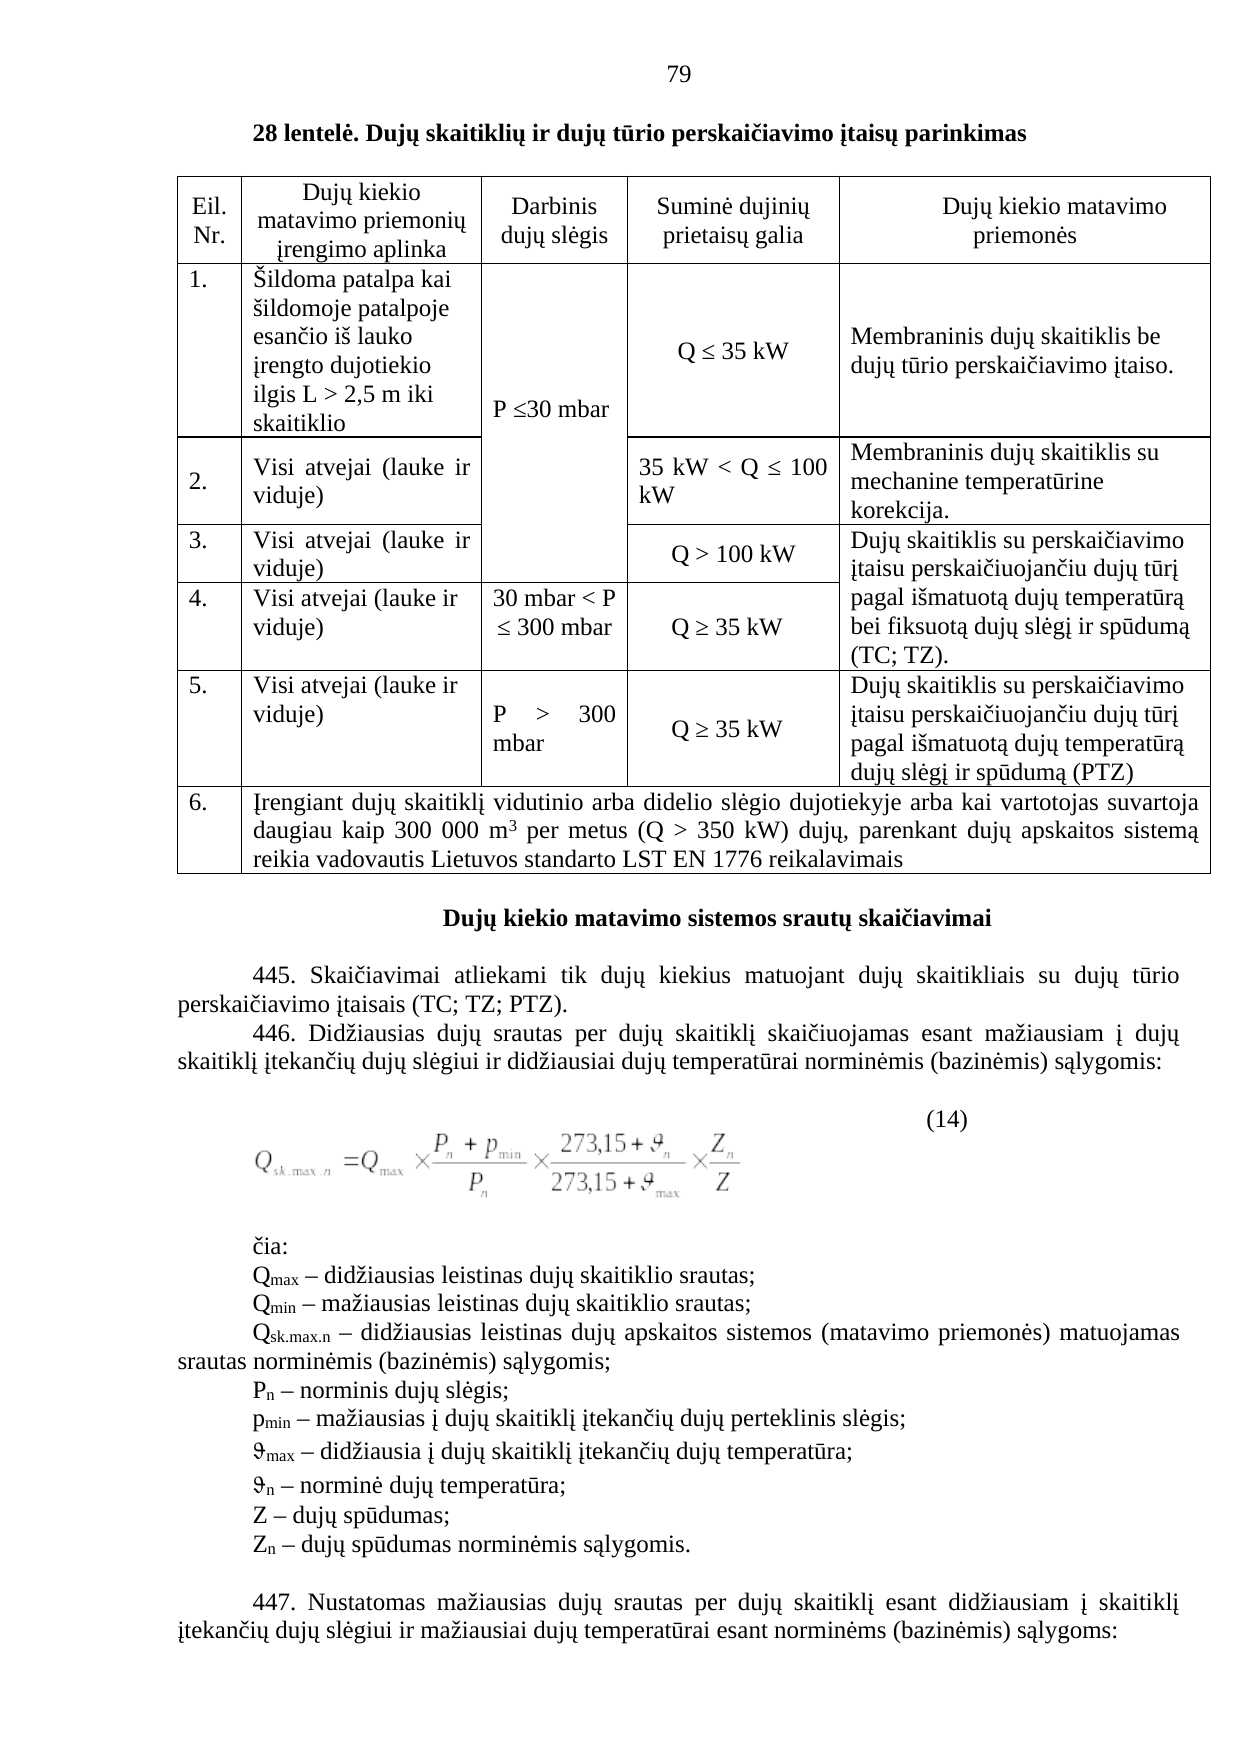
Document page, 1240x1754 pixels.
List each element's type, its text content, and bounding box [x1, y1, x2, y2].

table_cell 3. [178, 525, 241, 582]
table_header Dujų kiekio matavimo priemonių įrengimo aplinka [242, 177, 481, 263]
text čia: [177, 1231, 1181, 1260]
table_cell Visi atvejai (lauke ir viduje) [242, 671, 481, 786]
text Dujų kiekio matavimo sistemos srautų skaičiavimai [177, 903, 1181, 931]
table_cell Q ≤ 35 kW [628, 264, 839, 436]
table_cell 30 mbar < P ≤ 300 mbar [482, 583, 627, 669]
table_cell Šildoma patalpa kai šildomoje patalpoje esančio iš lauko įrengto dujotiekio ilgis L > 2,5 m iki skaitiklio [242, 264, 481, 436]
table_header Eil. Nr. [178, 177, 241, 263]
text Z – dujų spūdumas; [177, 1500, 1181, 1529]
table_cell 6. [178, 787, 241, 873]
text Zn – dujų spūdumas norminėmis sąlygomis. [177, 1529, 1181, 1558]
table_header Suminė dujinių prietaisų galia [628, 177, 839, 263]
table_cell P > 300 mbar [482, 671, 627, 786]
text 447. Nustatomas mažiausias dujų srautas per dujų skaitiklį esant didžiausiam į skaitiklį įtekančių dujų slėgiui ir mažiausiai dujų temperatūrai esant norminėms (bazinėmis) sąlygoms: [177, 1587, 1181, 1644]
table_cell Membraninis dujų skaitiklis be dujų tūrio perskaičiavimo įtaiso. [840, 264, 1210, 436]
text Qsk.max.n – didžiausias leistinas dujų apskaitos sistemos (matavimo priemonės) matuojamas srautas norminėmis (bazinėmis) sąlygomis; [177, 1317, 1181, 1375]
table_cell Įrengiant dujų skaitiklį vidutinio arba didelio slėgio dujotiekyje arba kai vartotojas suvartoja daugiau kaip 300 000 m3 per metus (Q > 350 kW) dujų, parenkant dujų apskaitos sistemą reikia vadovautis Lietuvos standarto LST EN 1776 reikalavimais [242, 787, 1210, 873]
table_cell Visi atvejai (lauke ir viduje) [242, 525, 481, 582]
table_cell Q ≥ 35 kW [628, 583, 839, 669]
table_cell 4. [178, 583, 241, 669]
table_cell 1. [178, 264, 241, 436]
text 445. Skaičiavimai atliekami tik dujų kiekius matuojant dujų skaitikliais su dujų tūrio perskaičiavimo įtaisais (TC; TZ; PTZ). [177, 960, 1181, 1018]
table_cell P ≤30 mbar [482, 264, 627, 582]
table_cell Membraninis dujų skaitiklis su mechanine temperatūrine korekcija. [840, 438, 1210, 524]
table_cell Dujų skaitiklis su perskaičiavimo įtaisu perskaičiuojančiu dujų tūrį pagal išmatuotą dujų temperatūrą dujų slėgį ir spūdumą (PTZ) [840, 671, 1210, 786]
table_cell 5. [178, 671, 241, 786]
table_header Darbinis dujų slėgis [482, 177, 627, 263]
table_cell Visi atvejai (lauke ir viduje) [242, 583, 481, 669]
text (14) [251, 1104, 1181, 1202]
table_cell 35 kW < Q ≤ 100 kW [628, 438, 839, 524]
table_cell Visi atvejai (lauke ir viduje) [242, 438, 481, 524]
text pmin – mažiausias į dujų skaitiklį įtekančių dujų perteklinis slėgis; [177, 1403, 1181, 1432]
text 28 lentelė. Dujų skaitiklių ir dujų tūrio perskaičiavimo įtaisų parinkimas [177, 118, 1181, 147]
table_cell Q > 100 kW [628, 525, 839, 582]
table_cell 2. [178, 438, 241, 524]
table_cell Dujų skaitiklis su perskaičiavimo įtaisu perskaičiuojančiu dujų tūrį pagal išmatuotą dujų temperatūrą bei fiksuotą dujų slėgį ir spūdumą (TC; TZ). [840, 525, 1210, 669]
text Qmin – mažiausias leistinas dujų skaitiklio srautas; [177, 1288, 1181, 1317]
text max – didžiausia į dujų skaitiklį įtekančių dujų temperatūra; [177, 1432, 1181, 1466]
table_header Dujų kiekio matavimo priemonės [840, 177, 1210, 263]
text n – norminė dujų temperatūra; [177, 1466, 1181, 1500]
table_cell Q ≥ 35 kW [628, 671, 839, 786]
text Pn – norminis dujų slėgis; [177, 1375, 1181, 1403]
text 446. Didžiausias dujų srautas per dujų skaitiklį skaičiuojamas esant mažiausiam į dujų skaitiklį įtekančių dujų slėgiui ir didžiausiai dujų temperatūrai norminėmis (bazinėmis) sąlygomis: [177, 1018, 1181, 1075]
text Qmax – didžiausias leistinas dujų skaitiklio srautas; [177, 1260, 1181, 1288]
